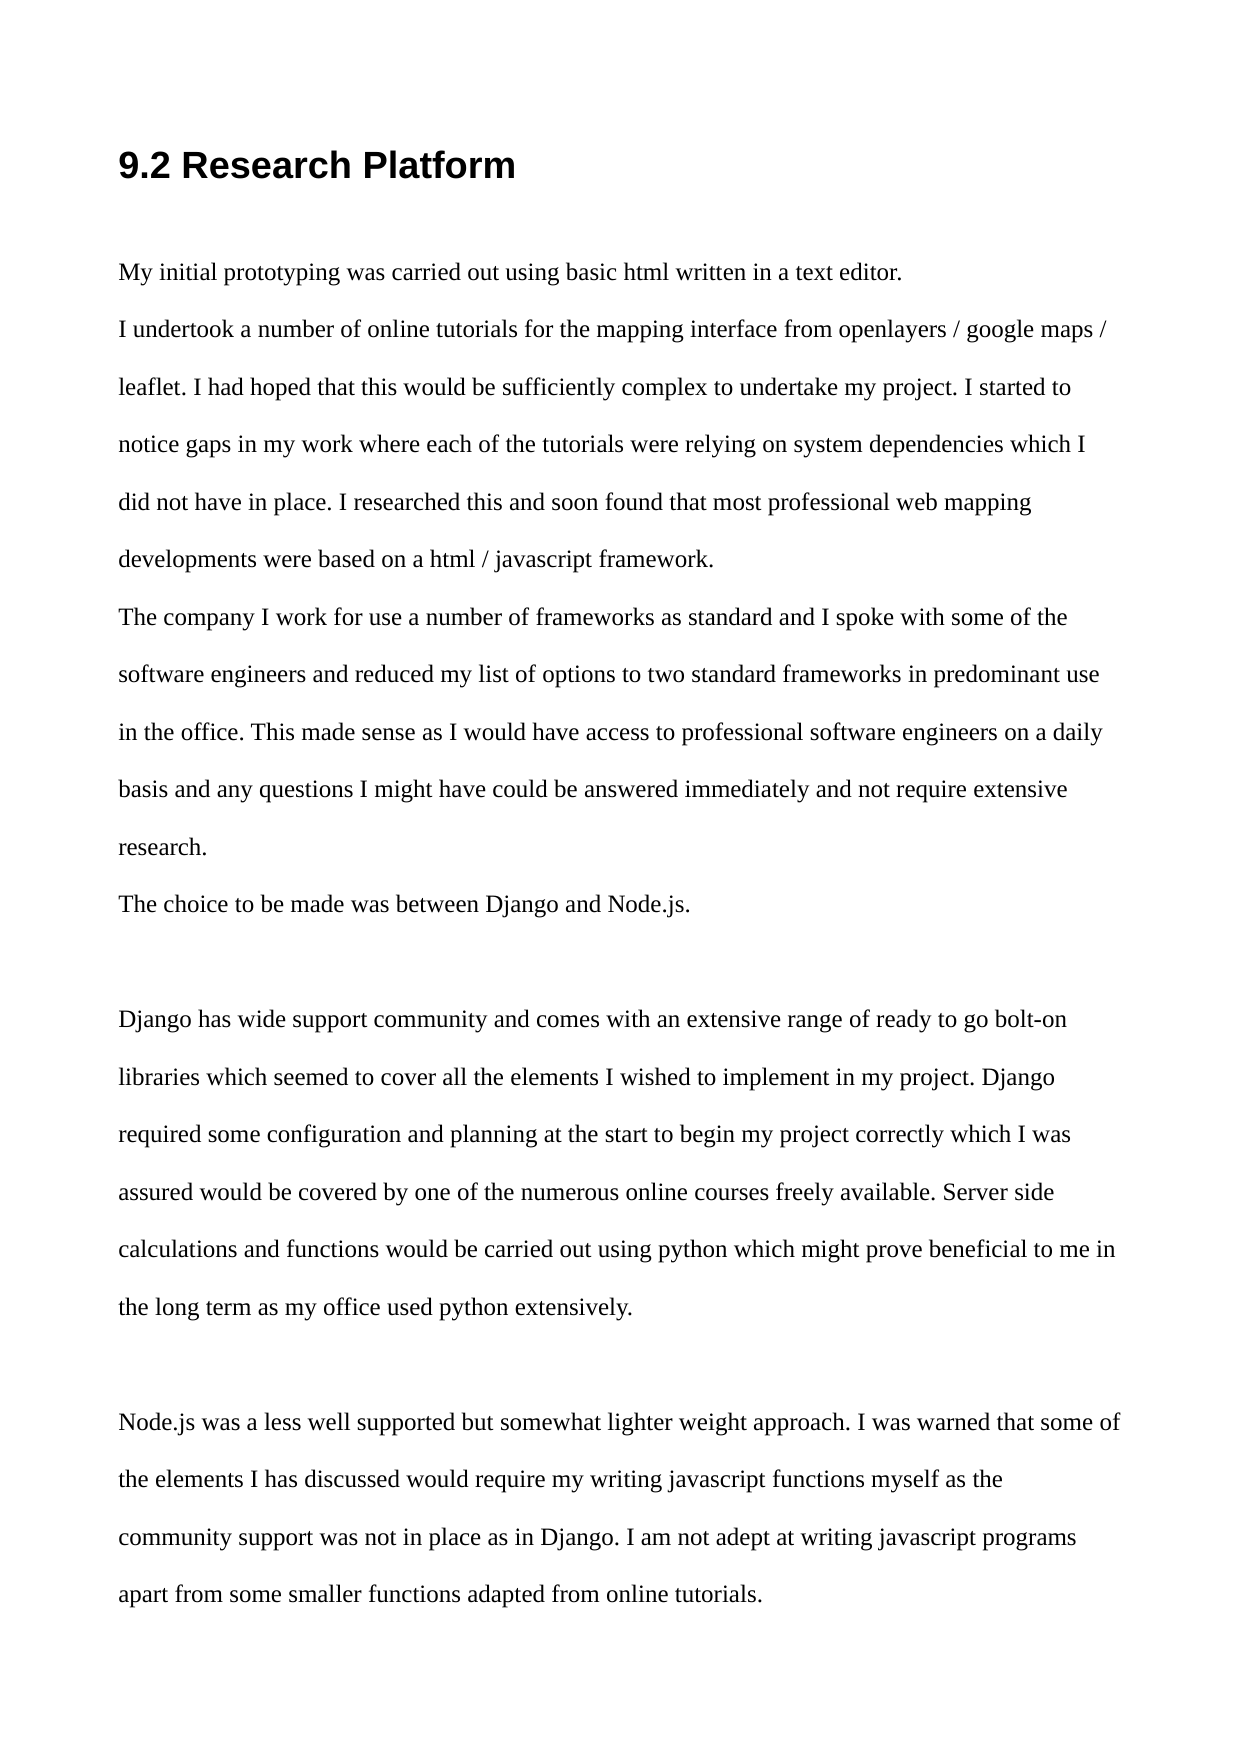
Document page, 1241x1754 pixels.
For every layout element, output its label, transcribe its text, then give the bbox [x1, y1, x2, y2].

text libraries which seemed to cover all the elements I wished to implement in my project. Django required some configuration and planning at the start to begin my project correctly which I was assured would be covered by one of the numerous online courses freely available. Server side calculations and functions would be carried out using python which might prove beneficial to me in the long term as my office used python extensively. [118, 1062, 1122, 1321]
text The company I work for use a number of frameworks as standard and I spoke with some of the software engineers and reduced my list of options to two standard frameworks in predominant use in the office. This made sense as I would have access to professional software engineers on a daily basis and any questions I might have could be answered immediately and not require extensive research. [118, 602, 1122, 861]
text Django has wide support community and comes with an extensive range of ready to go bolt-on [118, 1004, 1122, 1033]
text Node.js was a less well supported but somewhat lighter weight approach. I was warned that some of the elements I has discussed would require my writing javascript functions myself as the community support was not in place as in Django. I am not adept at writing javascript programs apart from some smaller functions adapted from online tutorials. [118, 1407, 1122, 1608]
subtitle 9.2 Research Platform [118, 143, 1122, 187]
text The choice to be made was between Django and Node.js. [118, 889, 1122, 918]
text My initial prototyping was carried out using basic html written in a text editor. [118, 257, 1122, 286]
text I undertook a number of online tutorials for the mapping interface from openlayers / google maps / leaflet. I had hoped that this would be sufficiently complex to undertake my project. I started to notice gaps in my work where each of the tutorials were relying on system dependencies which I did not have in place. I researched this and soon found that most professional web mapping developments were based on a html / javascript framework. [118, 314, 1122, 573]
